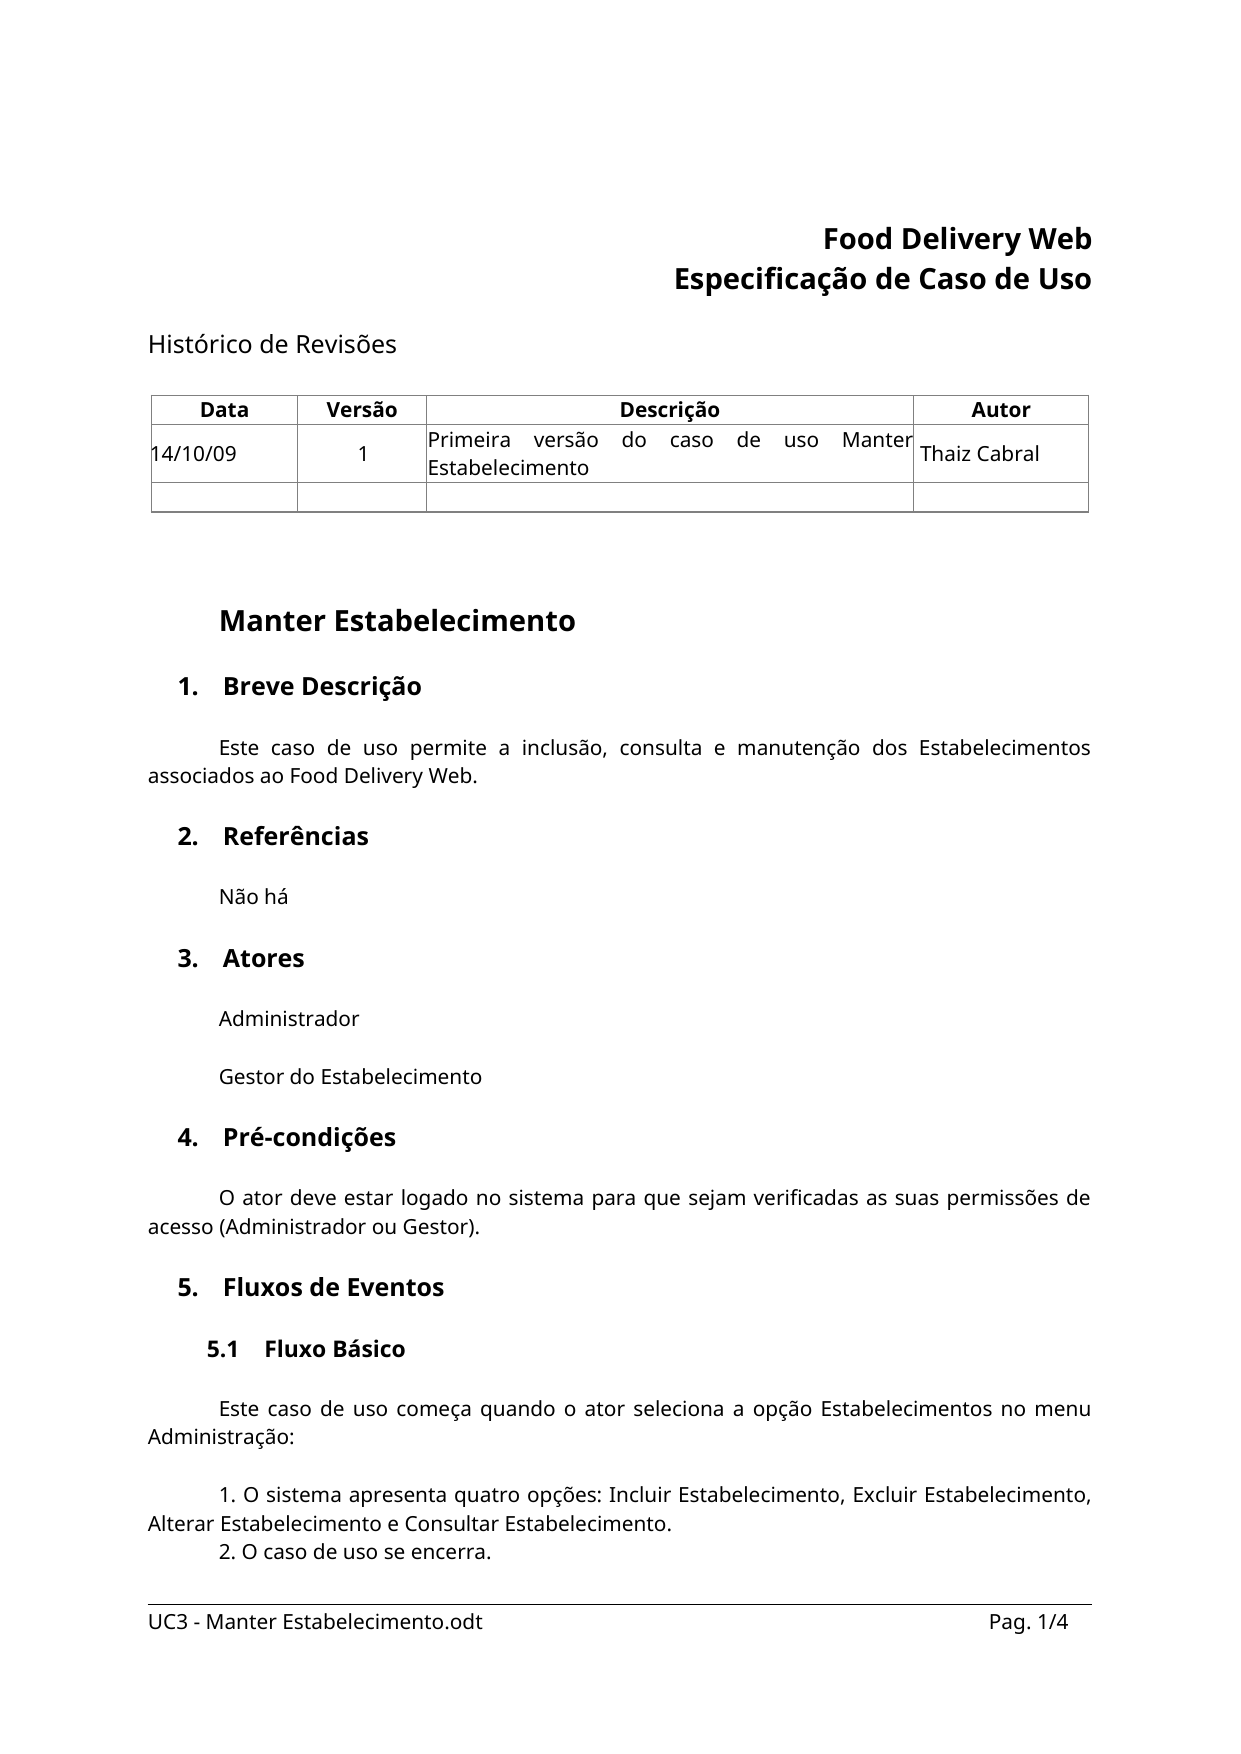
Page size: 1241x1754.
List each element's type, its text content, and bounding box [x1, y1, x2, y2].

text Este caso de uso começa quando o ator seleciona a opção Estabelecimentos no menu Administração: [148, 1394, 1092, 1451]
text Não há [148, 882, 1092, 911]
table_cell [298, 483, 426, 511]
text Administrador [148, 1004, 1092, 1032]
table_cell [152, 483, 297, 511]
text 1. O sistema apresenta quatro opções: Incluir Estabelecimento, Excluir Estabelecimento, Alterar Estabelecimento e Consultar Estabelecimento. [148, 1480, 1092, 1537]
text Food Delivery Web [148, 219, 1092, 258]
table_cell Primeira versão do caso de uso Manter Estabelecimento [427, 425, 913, 482]
text Gestor do Estabelecimento [148, 1062, 1092, 1090]
table_cell [427, 483, 913, 511]
table_cell [914, 483, 1088, 511]
table_cell 1 [298, 425, 426, 482]
text O ator deve estar logado no sistema para que sejam verificadas as suas permissões de acesso (Administrador ou Gestor). [148, 1183, 1092, 1240]
subtitle Fluxos de Eventos [148, 1270, 1092, 1304]
table_header Descrição [427, 396, 913, 424]
table_cell Thaiz Cabral [914, 425, 1088, 482]
subtitle Referências [148, 819, 1092, 853]
subtitle Breve Descrição [148, 669, 1092, 703]
text Histórico de Revisões [148, 326, 1092, 361]
text Especificação de Caso de Uso [185, 258, 1092, 298]
text 2. O caso de uso se encerra. [148, 1537, 1092, 1566]
text Manter Estabelecimento [148, 600, 1092, 639]
table_header Autor [914, 396, 1088, 424]
subtitle Atores [148, 940, 1092, 974]
table_header Data [152, 396, 297, 424]
table_header Versão [298, 396, 426, 424]
subtitle Pré-condições [148, 1120, 1092, 1154]
table_cell 14/10/09 [152, 425, 297, 482]
text Este caso de uso permite a inclusão, consulta e manutenção dos Estabelecimentos associados ao Food Delivery Web. [148, 733, 1092, 789]
subtitle Fluxo Básico [177, 1333, 1092, 1364]
